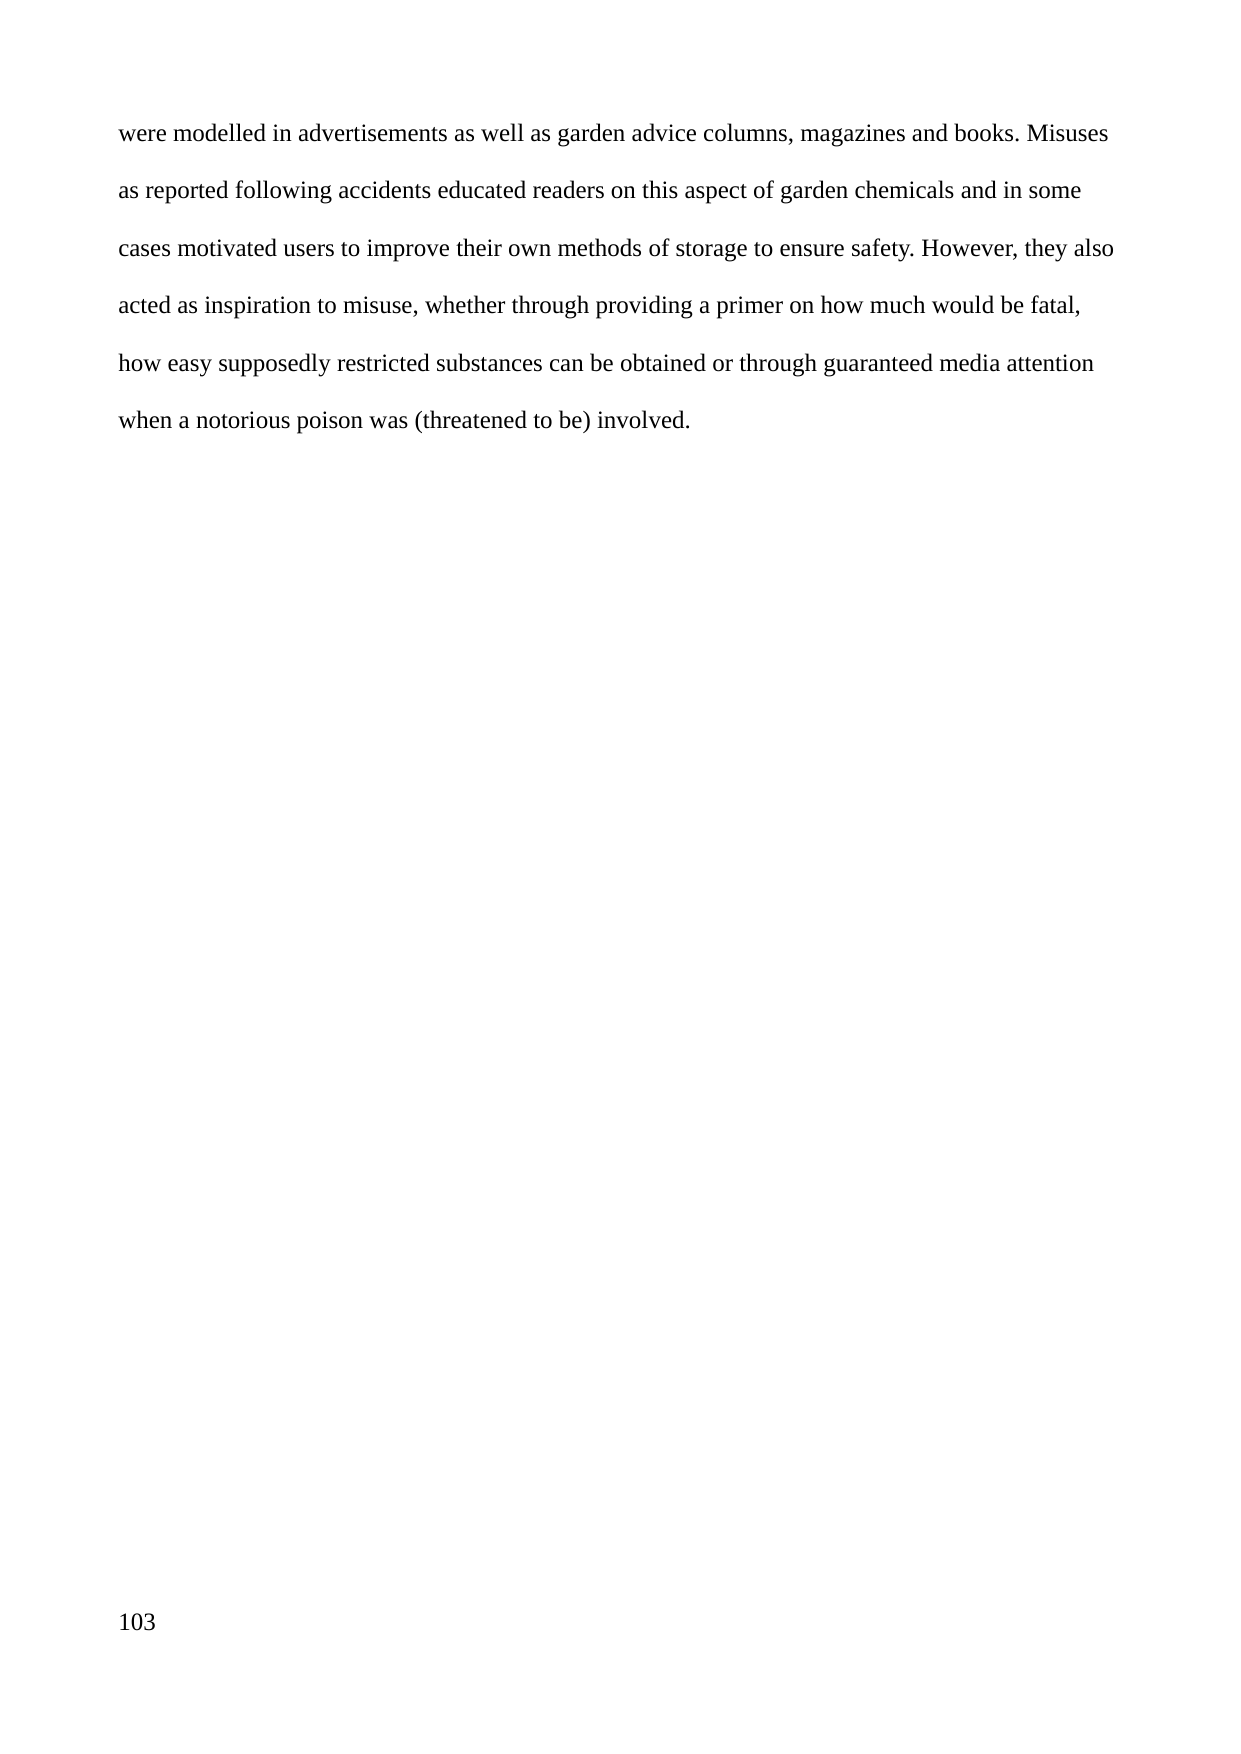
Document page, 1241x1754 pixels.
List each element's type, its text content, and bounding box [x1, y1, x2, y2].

text were modelled in advertisements as well as garden advice columns, magazines and books. Misuses as reported following accidents educated readers on this aspect of garden chemicals and in some cases motivated users to improve their own methods of storage to ensure safety. However, they also acted as inspiration to misuse, whether through providing a primer on how much would be fatal, how easy supposedly restricted substances can be obtained or through guaranteed media attention when a notorious poison was (threatened to be) involved. [118, 118, 1122, 434]
